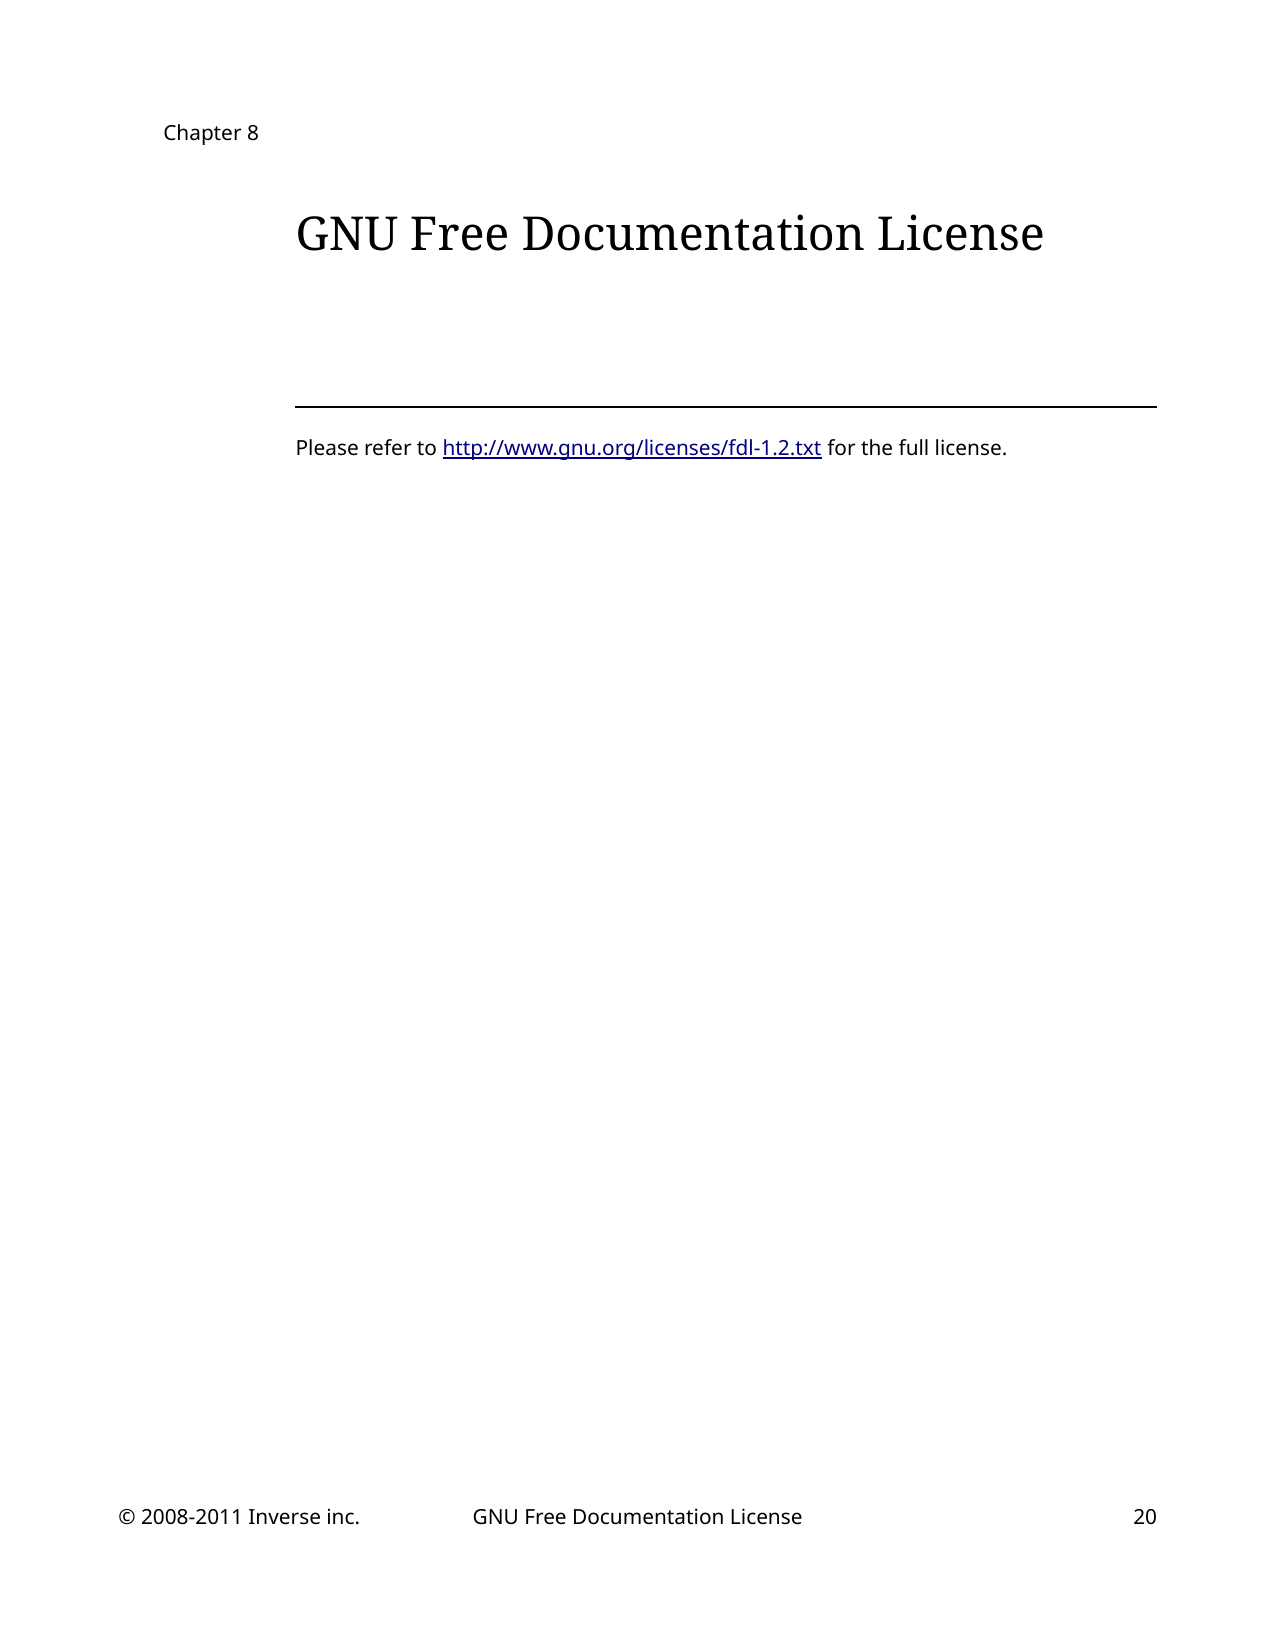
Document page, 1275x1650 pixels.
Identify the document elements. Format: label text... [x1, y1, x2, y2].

text Please refer to http://www.gnu.org/licenses/fdl-1.2.txt for the full license. [295, 433, 1157, 461]
subtitle GNU Free Documentation License [295, 201, 1157, 406]
